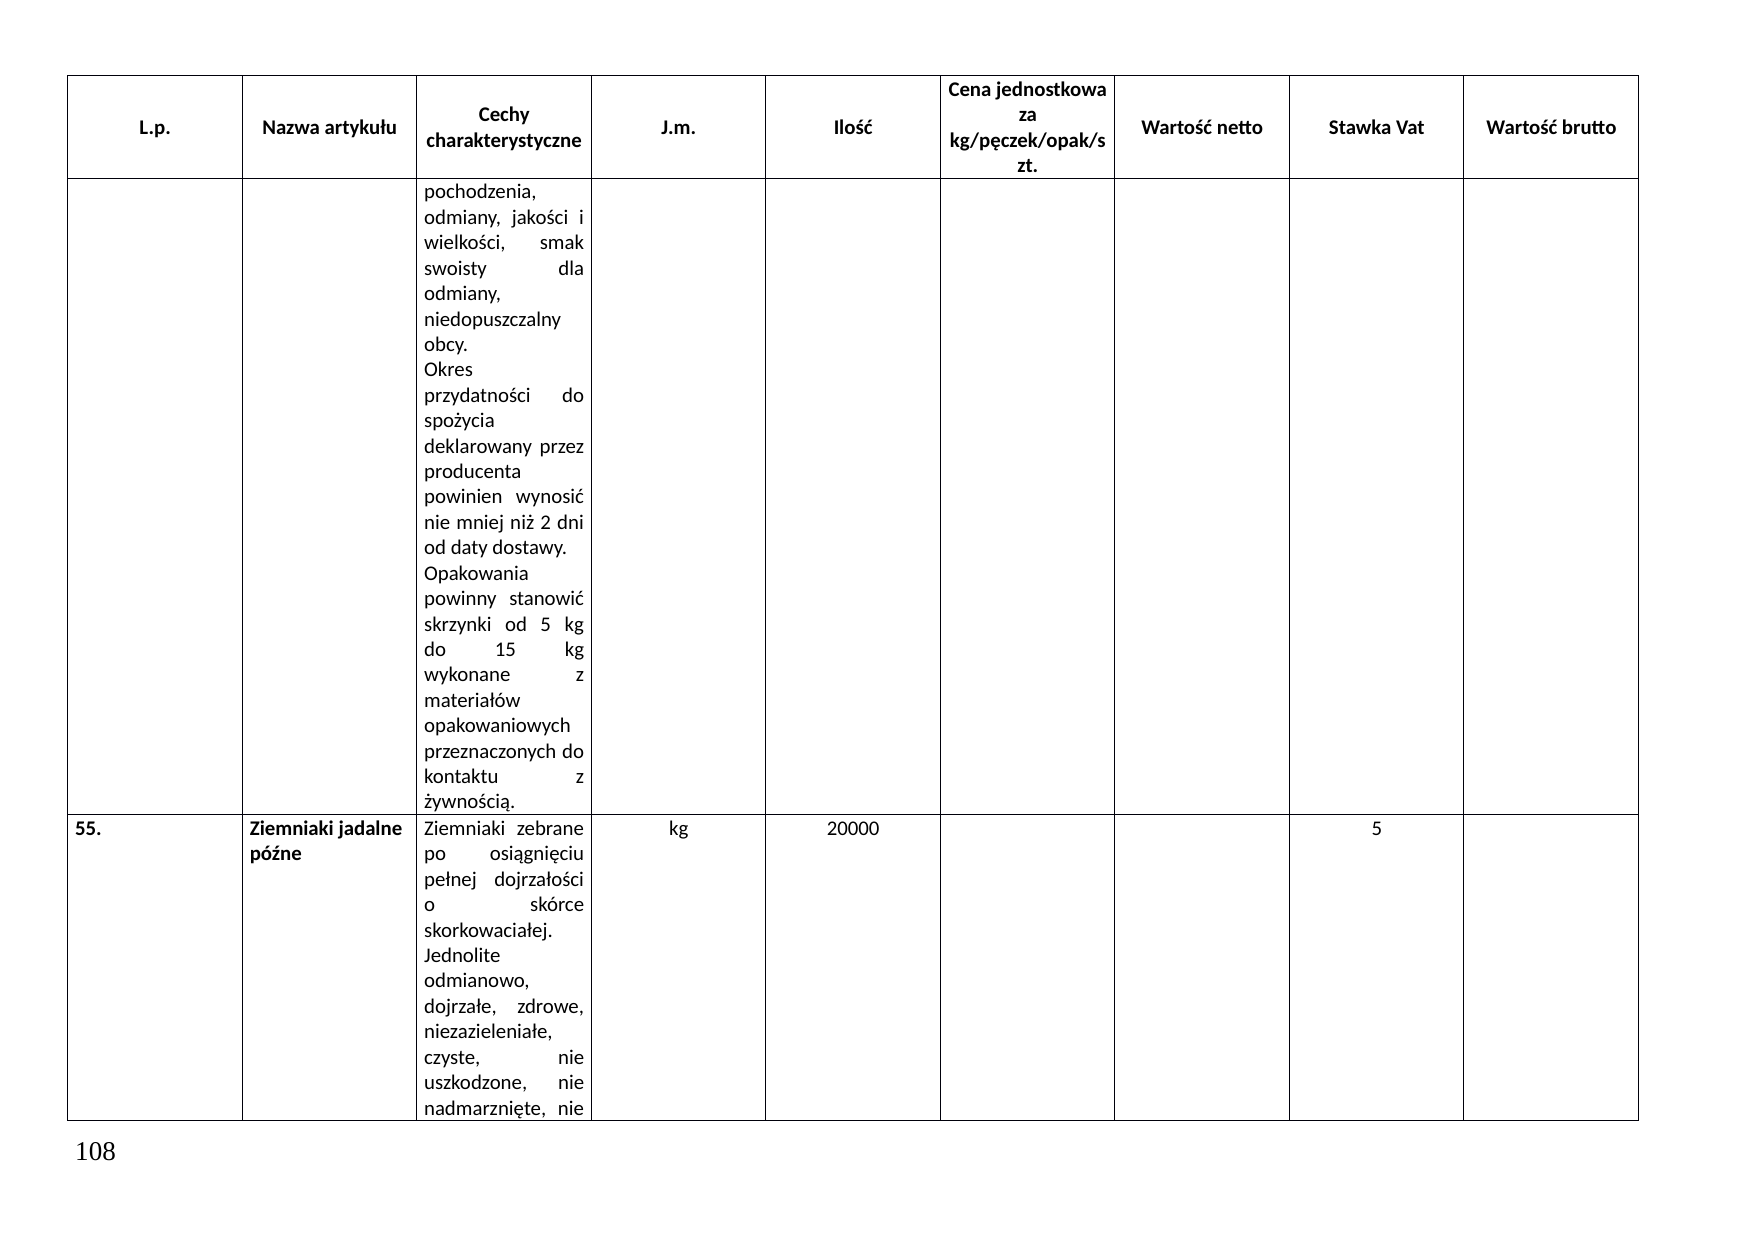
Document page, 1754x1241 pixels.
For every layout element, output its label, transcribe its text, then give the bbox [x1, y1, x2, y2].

table_cell [1464, 815, 1638, 1120]
table_cell 5 [1290, 815, 1463, 1120]
table_cell [243, 179, 416, 814]
table_cell Ziemniaki zebrane po osiągnięciu pełnej dojrzałości o skórce skorkowaciałej. Jednolite odmianowo, dojrzałe, zdrowe, niezazieleniałe, czyste, nie uszkodzone, nie nadmarznięte, nie [417, 815, 591, 1120]
table_header Wartość netto [1115, 76, 1289, 178]
table_header J.m. [592, 76, 765, 178]
table_cell [592, 179, 765, 814]
table_header Ilość [766, 76, 940, 178]
table_cell kg [592, 815, 765, 1120]
table_cell [68, 179, 242, 814]
table_header L.p. [68, 76, 242, 178]
table_cell 20000 [766, 815, 940, 1120]
table_cell [1115, 815, 1289, 1120]
table_cell [1464, 179, 1638, 814]
table_header Stawka Vat [1290, 76, 1463, 178]
table_cell [1290, 179, 1463, 814]
table_cell [766, 179, 940, 814]
table_cell [941, 815, 1114, 1120]
table_cell [68, 815, 242, 1120]
table_header Wartość brutto [1464, 76, 1638, 178]
table_cell Ziemniaki jadalne późne [243, 815, 416, 1120]
table_header Cechy charakterystyczne [417, 76, 591, 178]
table_cell [941, 179, 1114, 814]
table_header Nazwa artykułu [243, 76, 416, 178]
table_header Cena jednostkowa za kg/pęczek/opak/szt. [941, 76, 1114, 178]
table_cell [1115, 179, 1289, 814]
table_cell pochodzenia, odmiany, jakości i wielkości, smak swoisty dla odmiany, niedopuszczalny obcy. Okres przydatności do spożycia deklarowany przez producenta powinien wynosić nie mniej niż 2 dni od daty dostawy. Opakowania powinny stanowić skrzynki od 5 kg do 15 kg wykonane z materiałów opakowaniowych przeznaczonych do kontaktu z żywnością. [417, 179, 591, 814]
